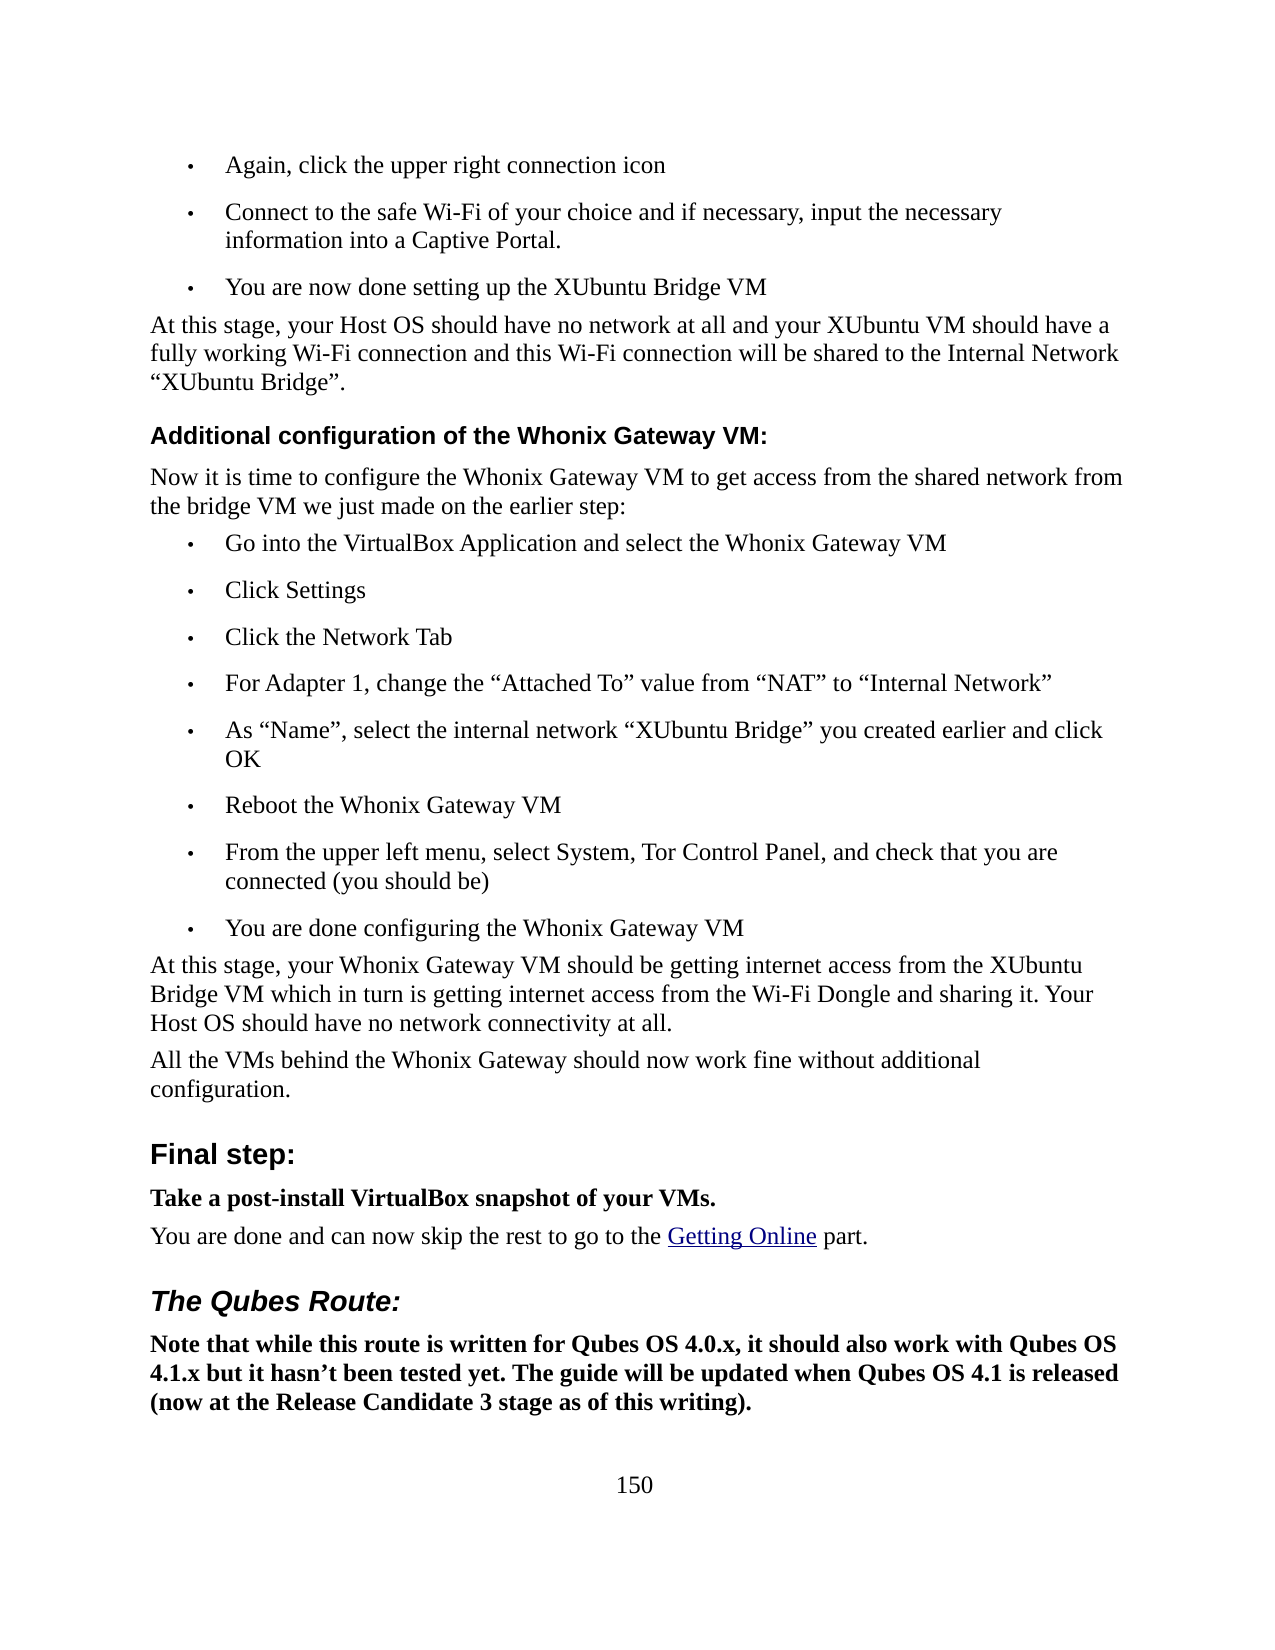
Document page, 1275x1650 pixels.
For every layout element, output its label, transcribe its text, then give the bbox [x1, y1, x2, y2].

list You are now done setting up the XUbuntu Bridge VM [187, 272, 1125, 301]
text Note that while this route is written for Qubes OS 4.0.x, it should also work with Qubes OS 4.1.x but it hasn’t been tested yet. The guide will be updated when Qubes OS 4.1 is released (now at the Release Candidate 3 stage as of this writing). [150, 1329, 1125, 1416]
text At this stage, your Whonix Gateway VM should be getting internet access from the XUbuntu Bridge VM which in turn is getting internet access from the Wi-Fi Dongle and sharing it. Your Host OS should have no network connectivity at all. [150, 950, 1125, 1037]
text Take a post-install VirtualBox snapshot of your VMs. [150, 1183, 1125, 1212]
subtitle Additional configuration of the Whonix Gateway VM: [150, 421, 1125, 449]
list Connect to the safe Wi-Fi of your choice and if necessary, input the necessary information into a Captive Portal. [187, 197, 1125, 254]
text All the VMs behind the Whonix Gateway should now work fine without additional configuration. [150, 1046, 1125, 1103]
list Click the Network Tab [187, 622, 1125, 651]
text At this stage, your Host OS should have no network at all and your XUbuntu VM should have a fully working Wi-Fi connection and this Wi-Fi connection will be shared to the Internal Network “XUbuntu Bridge”. [150, 310, 1125, 396]
list From the upper left menu, select System, Tor Control Panel, and check that you are connected (you should be) [187, 837, 1125, 895]
text Now it is time to configure the Whonix Gateway VM to get access from the shared network from the bridge VM we just made on the earlier step: [150, 462, 1125, 519]
subtitle Final step: [150, 1137, 1125, 1171]
list You are done configuring the Whonix Gateway VM [187, 913, 1125, 941]
list For Adapter 1, change the “Attached To” value from “NAT” to “Internal Network” [187, 668, 1125, 697]
subtitle The Qubes Route: [150, 1283, 1125, 1317]
text You are done and can now skip the rest to go to the Getting Online part. [150, 1221, 1125, 1249]
list Go into the VirtualBox Application and select the Whonix Gateway VM [187, 528, 1125, 557]
list Again, click the upper right connection icon [187, 150, 1125, 179]
list As “Name”, select the internal network “XUbuntu Bridge” you created earlier and click OK [187, 715, 1125, 773]
list Reboot the Whonix Gateway VM [187, 791, 1125, 819]
list Click Settings [187, 575, 1125, 604]
